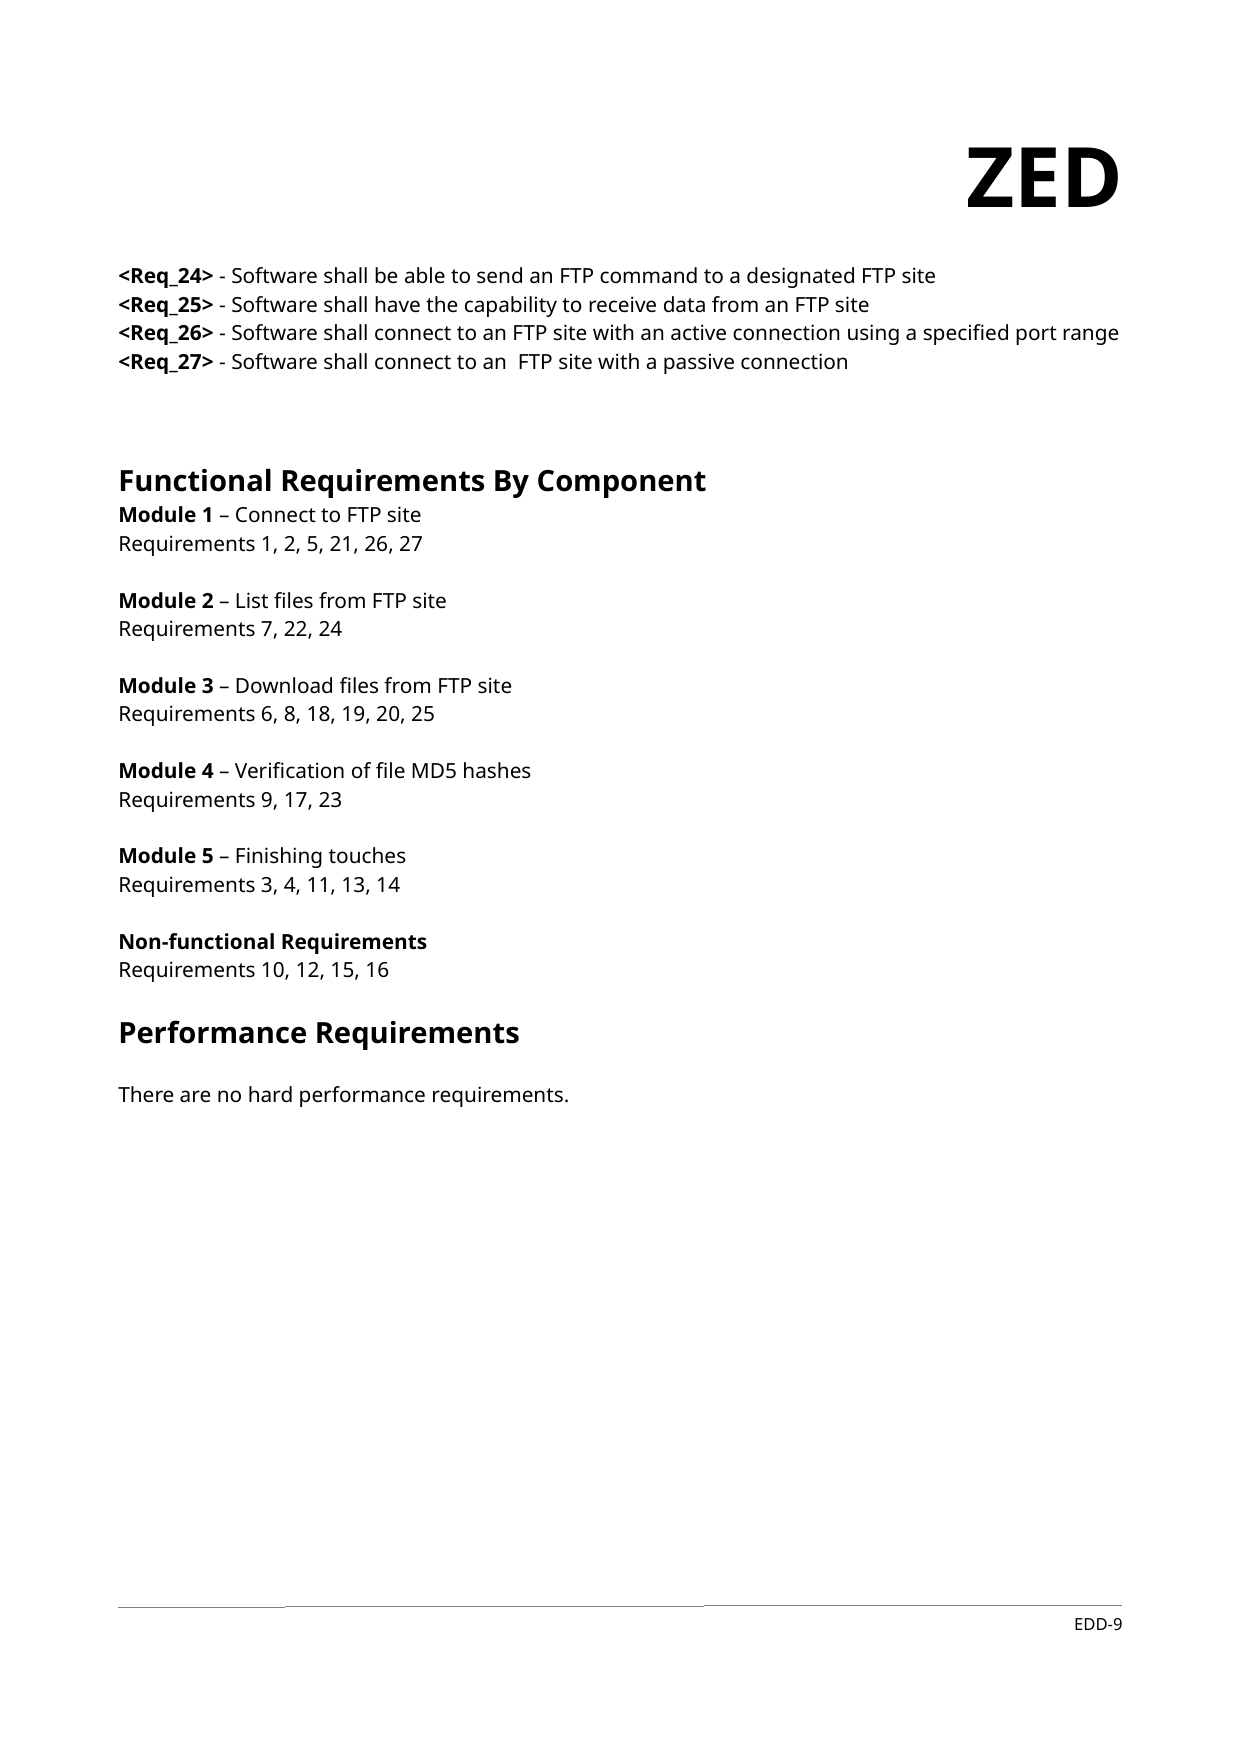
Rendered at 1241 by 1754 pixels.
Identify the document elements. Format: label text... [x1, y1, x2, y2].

text Requirements 10, 12, 15, 16 [118, 955, 1122, 984]
text Non-functional Requirements [118, 927, 1122, 955]
text <Req_25> - Software shall have the capability to receive data from an FTP site [118, 290, 1122, 318]
text Functional Requirements By Component [118, 461, 1122, 500]
text Module 4 – Verification of file MD5 hashes [118, 756, 1122, 785]
text Module 5 – Finishing touches [118, 842, 1122, 870]
text Performance Requirements [118, 1012, 1122, 1052]
text Requirements 9, 17, 23 [118, 785, 1122, 813]
text Module 3 – Download files from FTP site [118, 671, 1122, 699]
text Requirements 3, 4, 11, 13, 14 [118, 870, 1122, 898]
text Requirements 1, 2, 5, 21, 26, 27 [118, 529, 1122, 557]
text Requirements 7, 22, 24 [118, 614, 1122, 643]
text <Req_26> - Software shall connect to an FTP site with an active connection using a specified port range [118, 318, 1122, 347]
text Requirements 6, 8, 18, 19, 20, 25 [118, 699, 1122, 728]
text Module 2 – List files from FTP site [118, 586, 1122, 614]
text There are no hard performance requirements. [118, 1080, 1122, 1109]
text Module 1 – Connect to FTP site [118, 500, 1122, 529]
text <Req_24> - Software shall be able to send an FTP command to a designated FTP site [118, 262, 1122, 290]
text <Req_27> - Software shall connect to an FTP site with a passive connection [118, 347, 1122, 375]
